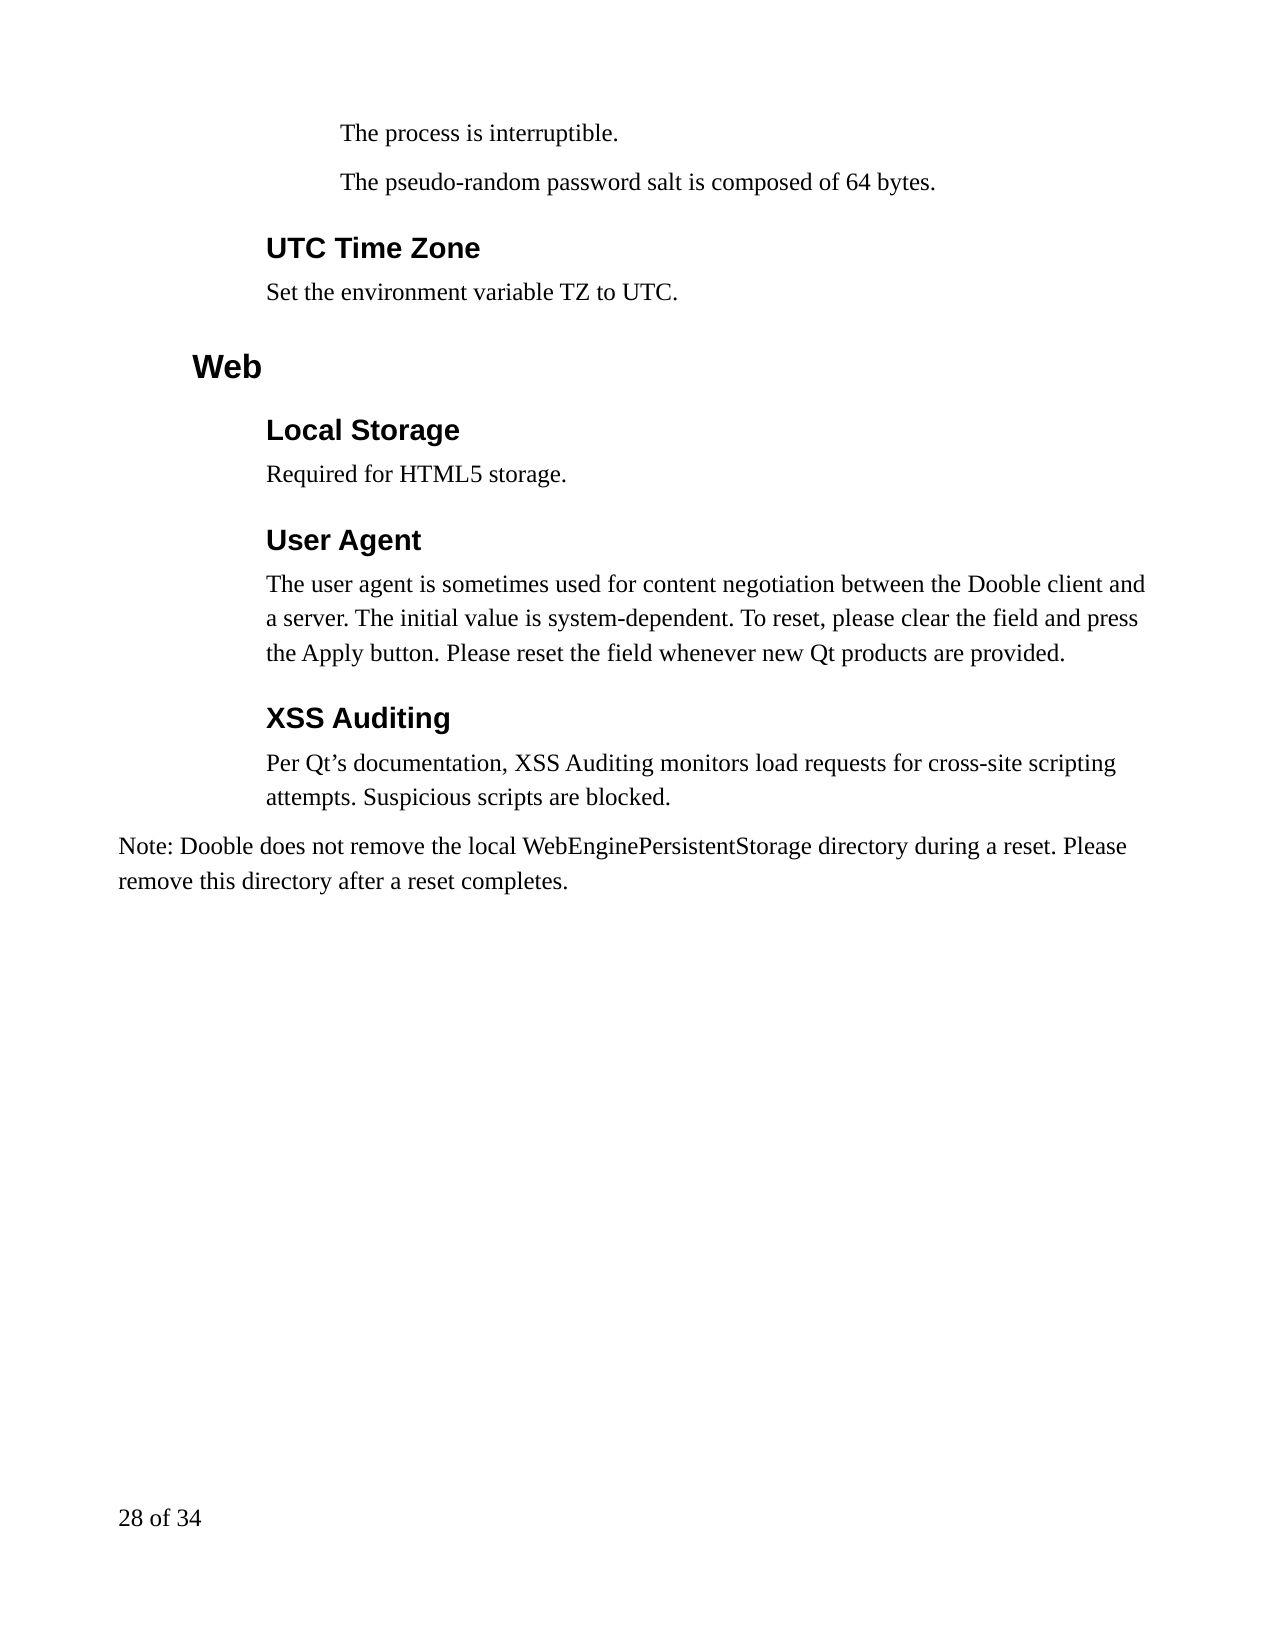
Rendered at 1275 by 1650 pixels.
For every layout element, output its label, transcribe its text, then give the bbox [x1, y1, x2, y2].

text Set the environment variable TZ to UTC. [266, 277, 1157, 306]
text The user agent is sometimes used for content negotiation between the Dooble client and a server. The initial value is system-dependent. To reset, please clear the field and press the Apply button. Please reset the field whenever new Qt products are provided. [266, 569, 1157, 667]
subtitle UTC Time Zone [266, 231, 1157, 264]
text The pseudo-random password salt is composed of 64 bytes. [340, 167, 1157, 196]
subtitle User Agent [266, 523, 1157, 556]
text The process is interruptible. [340, 118, 1157, 147]
text Note: Dooble does not remove the local WebEnginePersistentStorage directory during a reset. Please remove this directory after a reset completes. [118, 831, 1157, 894]
subtitle XSS Auditing [266, 701, 1157, 735]
subtitle Web [192, 347, 1157, 386]
text Per Qt’s documentation, XSS Auditing monitors load requests for cross-site scripting attempts. Suspicious scripts are blocked. [266, 748, 1157, 811]
subtitle Local Storage [266, 413, 1157, 446]
text Required for HTML5 storage. [266, 459, 1157, 488]
